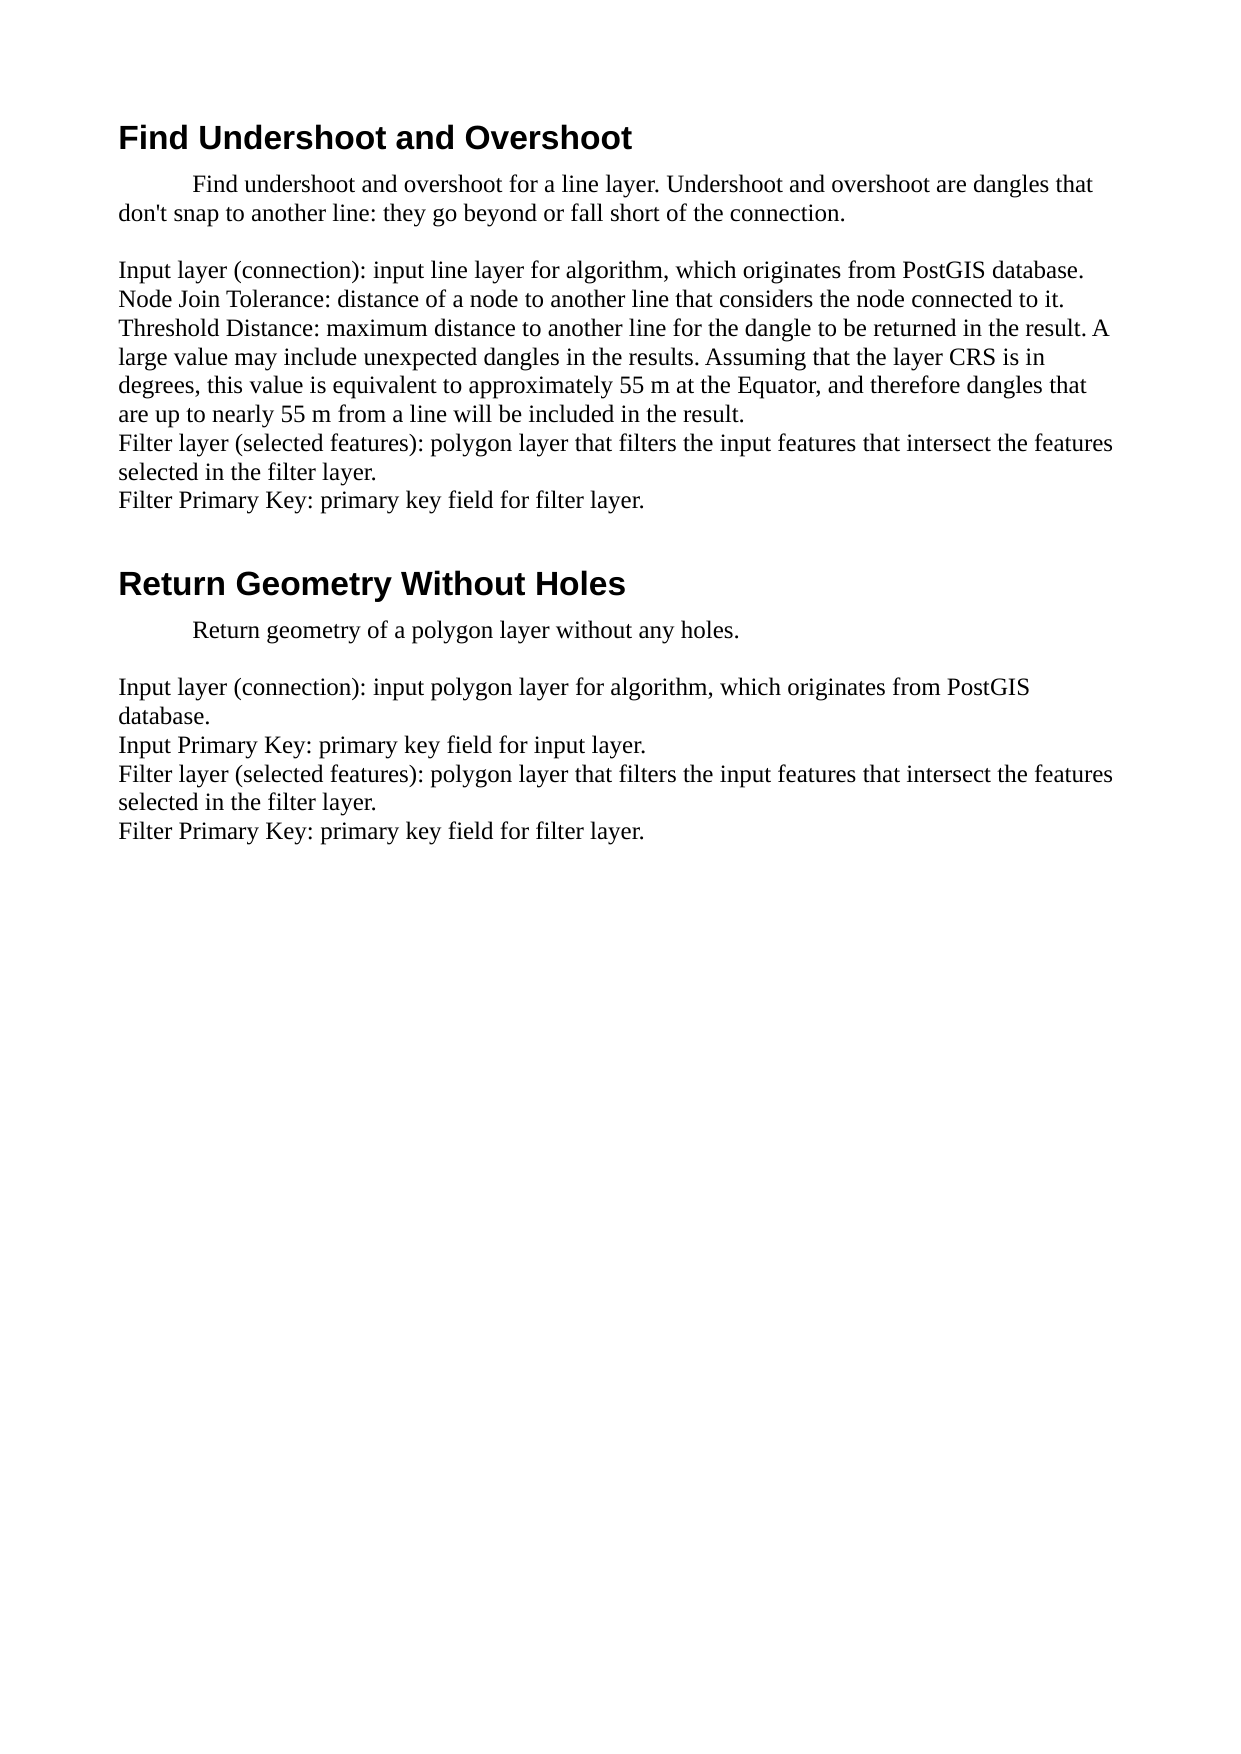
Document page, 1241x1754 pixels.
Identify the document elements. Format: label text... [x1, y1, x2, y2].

text Filter Primary Key: primary key field for filter layer. [118, 486, 1122, 514]
text Filter layer (selected features): polygon layer that filters the input features that intersect the features selected in the filter layer. [118, 428, 1122, 486]
subtitle Find Undershoot and Overshoot [118, 118, 1122, 157]
text Return geometry of a polygon layer without any holes. [118, 615, 1122, 644]
text Input layer (connection): input line layer for algorithm, which originates from PostGIS database. [118, 256, 1122, 284]
text Input Primary Key: primary key field for input layer. [118, 730, 1122, 759]
text Filter Primary Key: primary key field for filter layer. [118, 816, 1122, 845]
text Input layer (connection): input polygon layer for algorithm, which originates from PostGIS database. [118, 672, 1122, 730]
text Threshold Distance: maximum distance to another line for the dangle to be returned in the result. A large value may include unexpected dangles in the results. Assuming that the layer CRS is in degrees, this value is equivalent to approximately 55 m at the Equator, and therefore dangles that are up to nearly 55 m from a line will be included in the result. [118, 313, 1122, 428]
text Node Join Tolerance: distance of a node to another line that considers the node connected to it. [118, 284, 1122, 313]
text Filter layer (selected features): polygon layer that filters the input features that intersect the features selected in the filter layer. [118, 759, 1122, 816]
subtitle Return Geometry Without Holes [118, 564, 1122, 602]
text Find undershoot and overshoot for a line layer. Undershoot and overshoot are dangles that don't snap to another line: they go beyond or fall short of the connection. [118, 169, 1122, 227]
